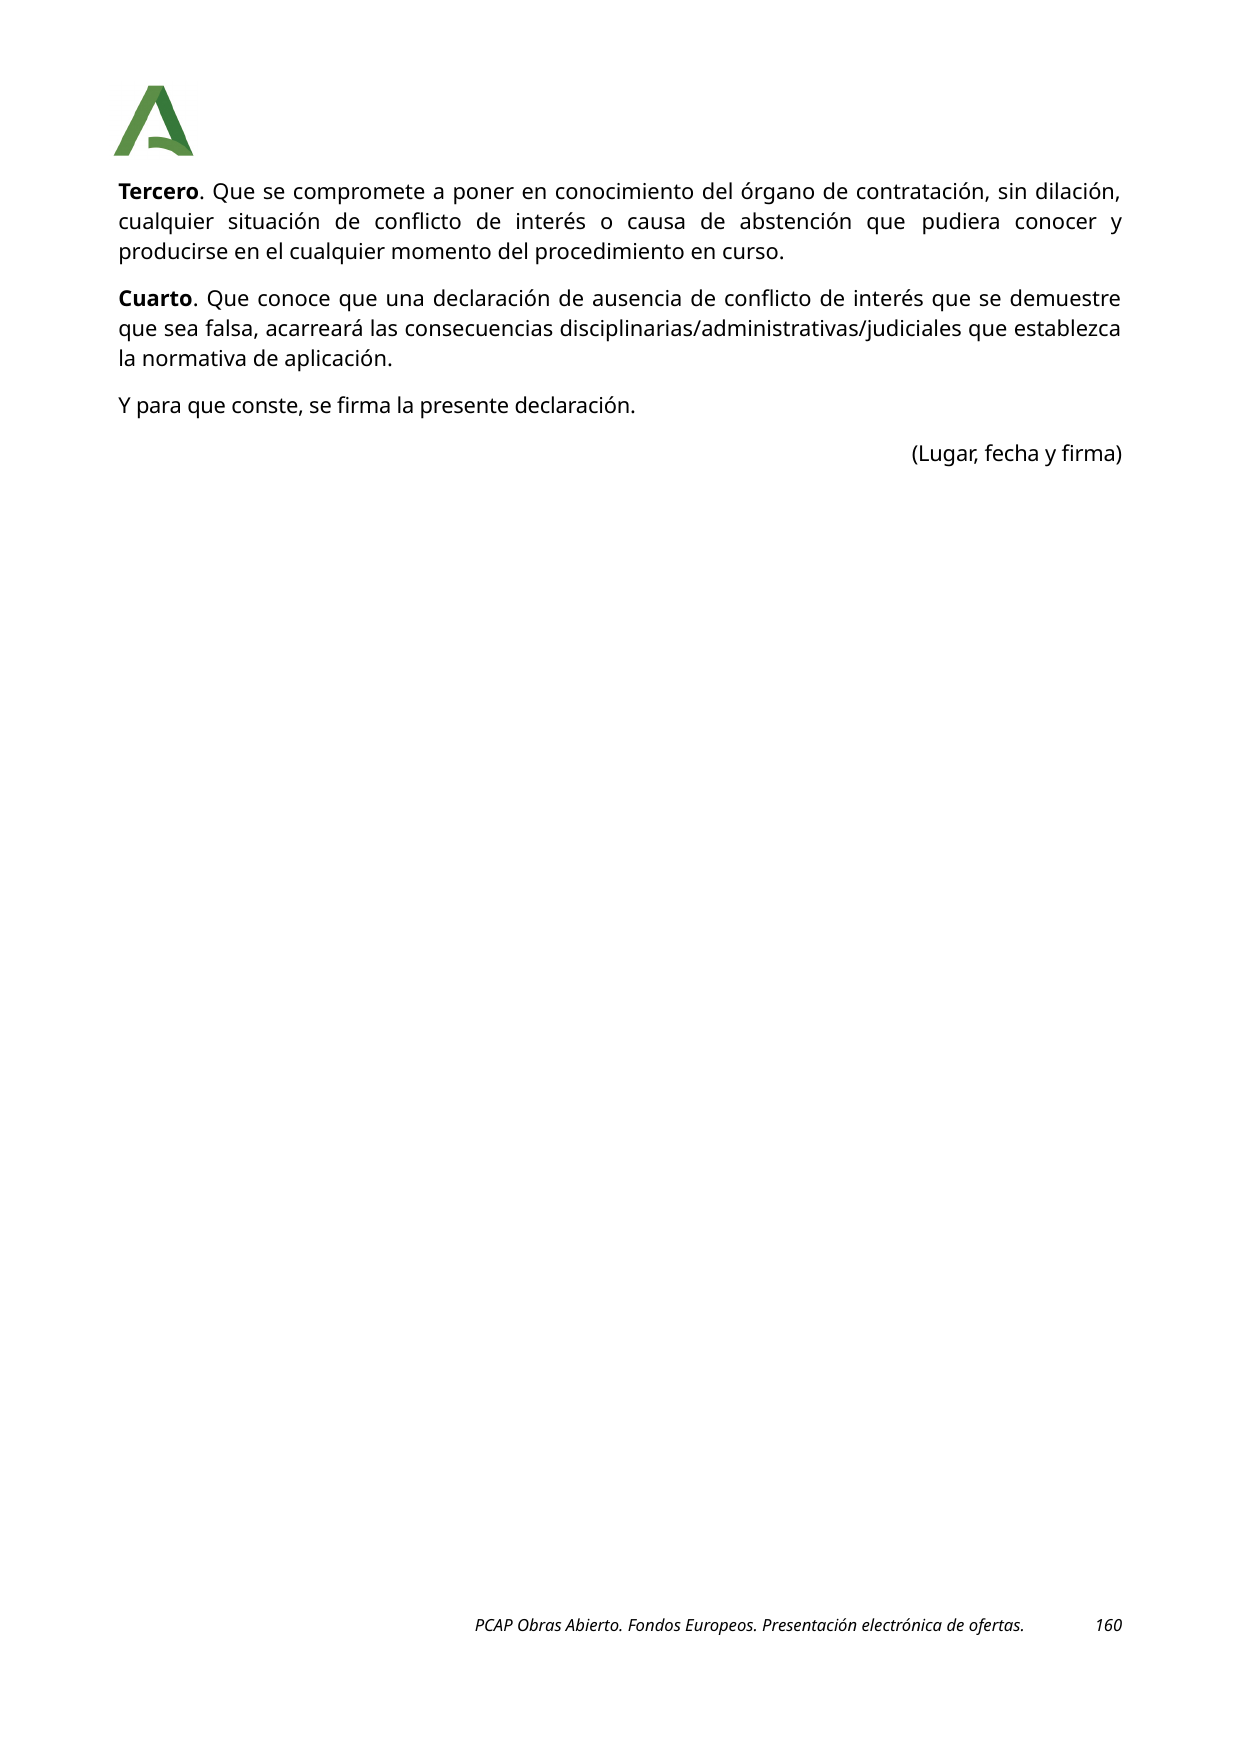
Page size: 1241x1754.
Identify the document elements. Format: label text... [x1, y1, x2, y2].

text Cuarto. Que conoce que una declaración de ausencia de conflicto de interés que se demuestre que sea falsa, acarreará las consecuencias disciplinarias/administrativas/judiciales que establezca la normativa de aplicación. [118, 283, 1122, 373]
text (Lugar, fecha y firma) [118, 438, 1122, 470]
picture [109, 81, 198, 160]
text Tercero. Que se compromete a poner en conocimiento del órgano de contratación, sin dilación, cualquier situación de conflicto de interés o causa de abstención que pudiera conocer y producirse en el cualquier momento del procedimiento en curso. [118, 176, 1122, 266]
text Y para que conste, se firma la presente declaración. [118, 391, 1122, 420]
